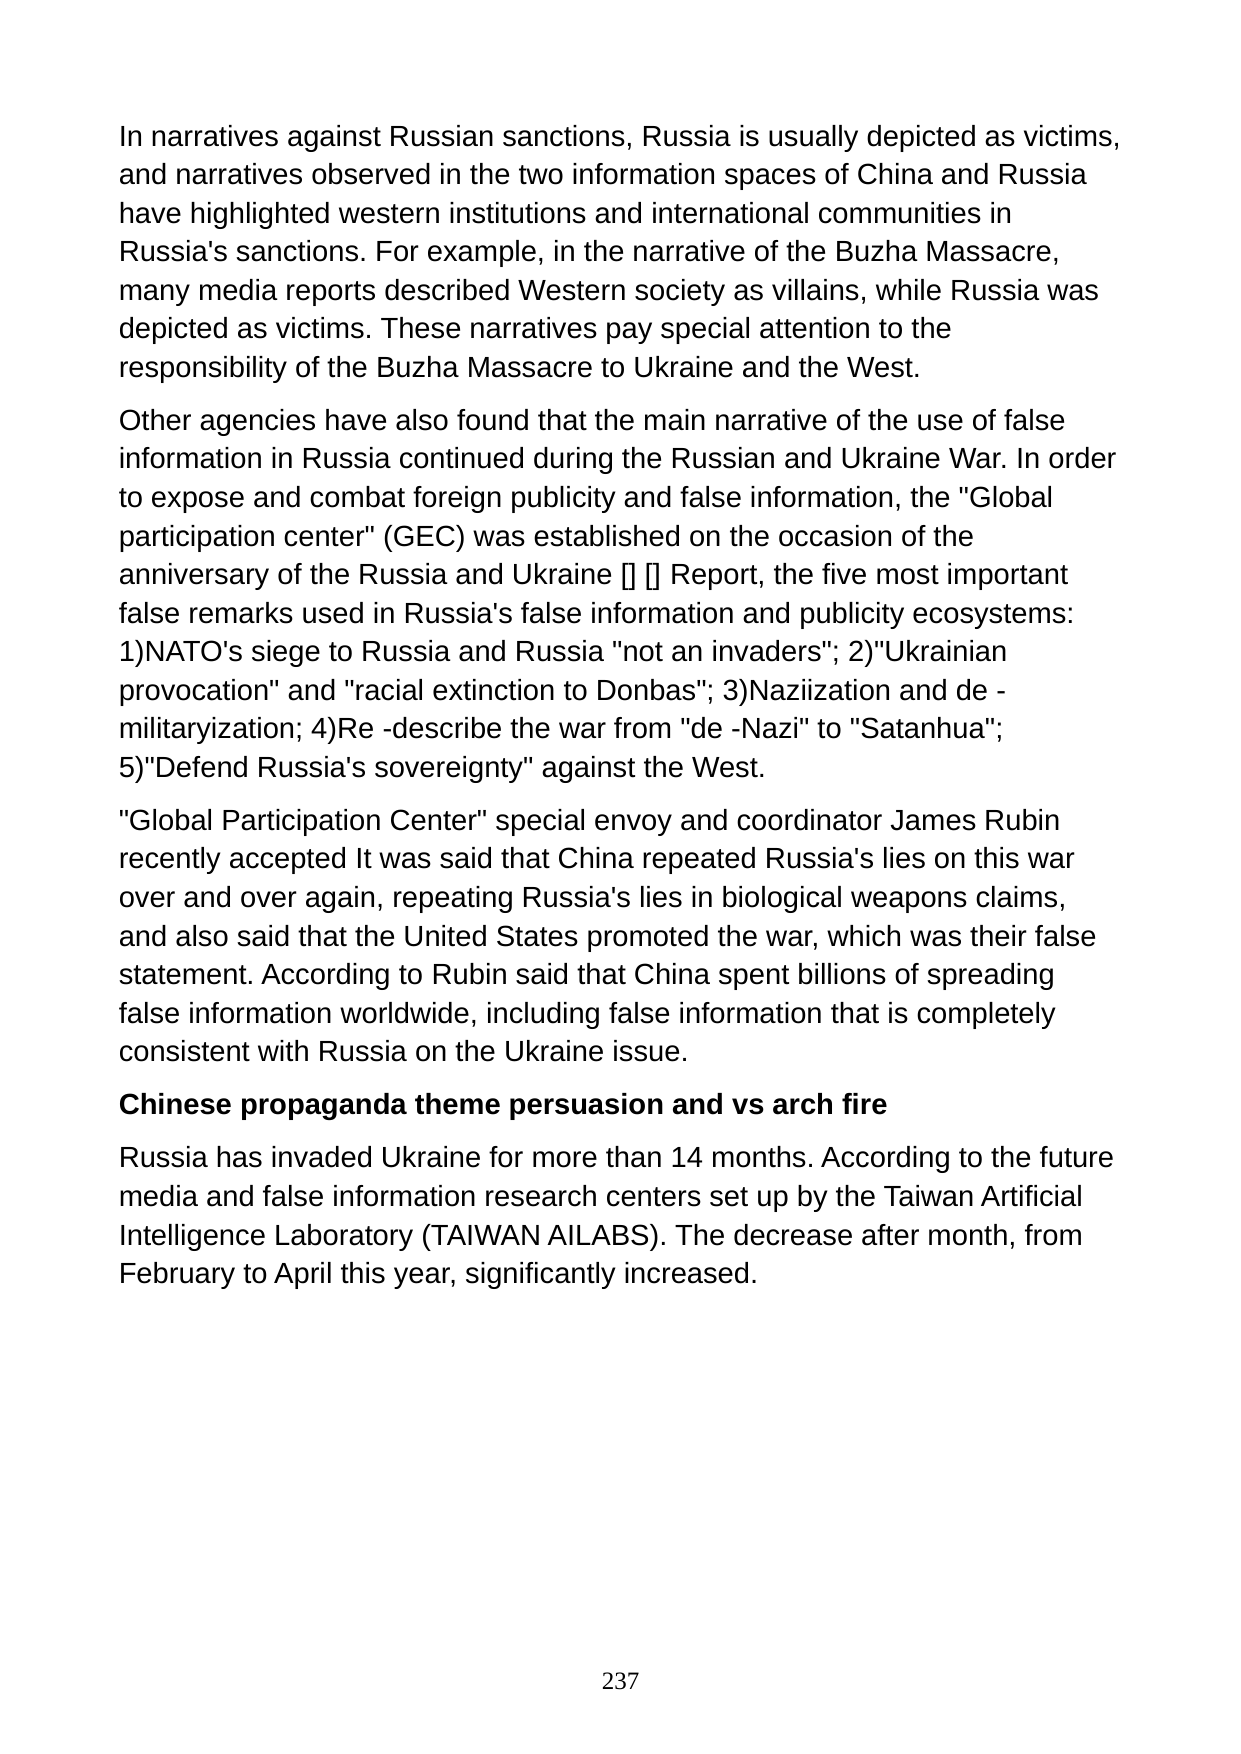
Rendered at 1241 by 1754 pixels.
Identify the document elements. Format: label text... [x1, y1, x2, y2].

text Russia has invaded Ukraine for more than 14 months. According to the future media and false information research centers set up by the Taiwan Artificial Intelligence Laboratory (TAIWAN AILABS). The decrease after month, from February to April this year, significantly increased. [118, 1140, 1122, 1289]
text Chinese propaganda theme persuasion and vs arch fire [118, 1087, 1122, 1121]
text "Global Participation Center" special envoy and coordinator James Rubin recently accepted It was said that China repeated Russia's lies on this war over and over again, repeating Russia's lies in biological weapons claims, and also said that the United States promoted the war, which was their false statement. According to Rubin said that China spent billions of spreading false information worldwide, including false information that is completely consistent with Russia on the Ukraine issue. [118, 803, 1122, 1068]
text In narratives against Russian sanctions, Russia is usually depicted as victims, and narratives observed in the two information spaces of China and Russia have highlighted western institutions and international communities in Russia's sanctions. For example, in the narrative of the Buzha Massacre, many media reports described Western society as villains, while Russia was depicted as victims. These narratives pay special attention to the responsibility of the Buzha Massacre to Ukraine and the West. [118, 118, 1122, 383]
text Other agencies have also found that the main narrative of the use of false information in Russia continued during the Russian and Ukraine War. In order to expose and combat foreign publicity and false information, the "Global participation center" (GEC) was established on the occasion of the anniversary of the Russia and Ukraine [] [] Report, the five most important false remarks used in Russia's false information and publicity ecosystems: 1)NATO's siege to Russia and Russia "not an invaders"; 2)"Ukrainian provocation" and "racial extinction to Donbas"; 3)Naziization and de -militaryization; 4)Re -describe the war from "de -Nazi" to "Satanhua"; 5)"Defend Russia's sovereignty" against the West. [118, 403, 1122, 783]
